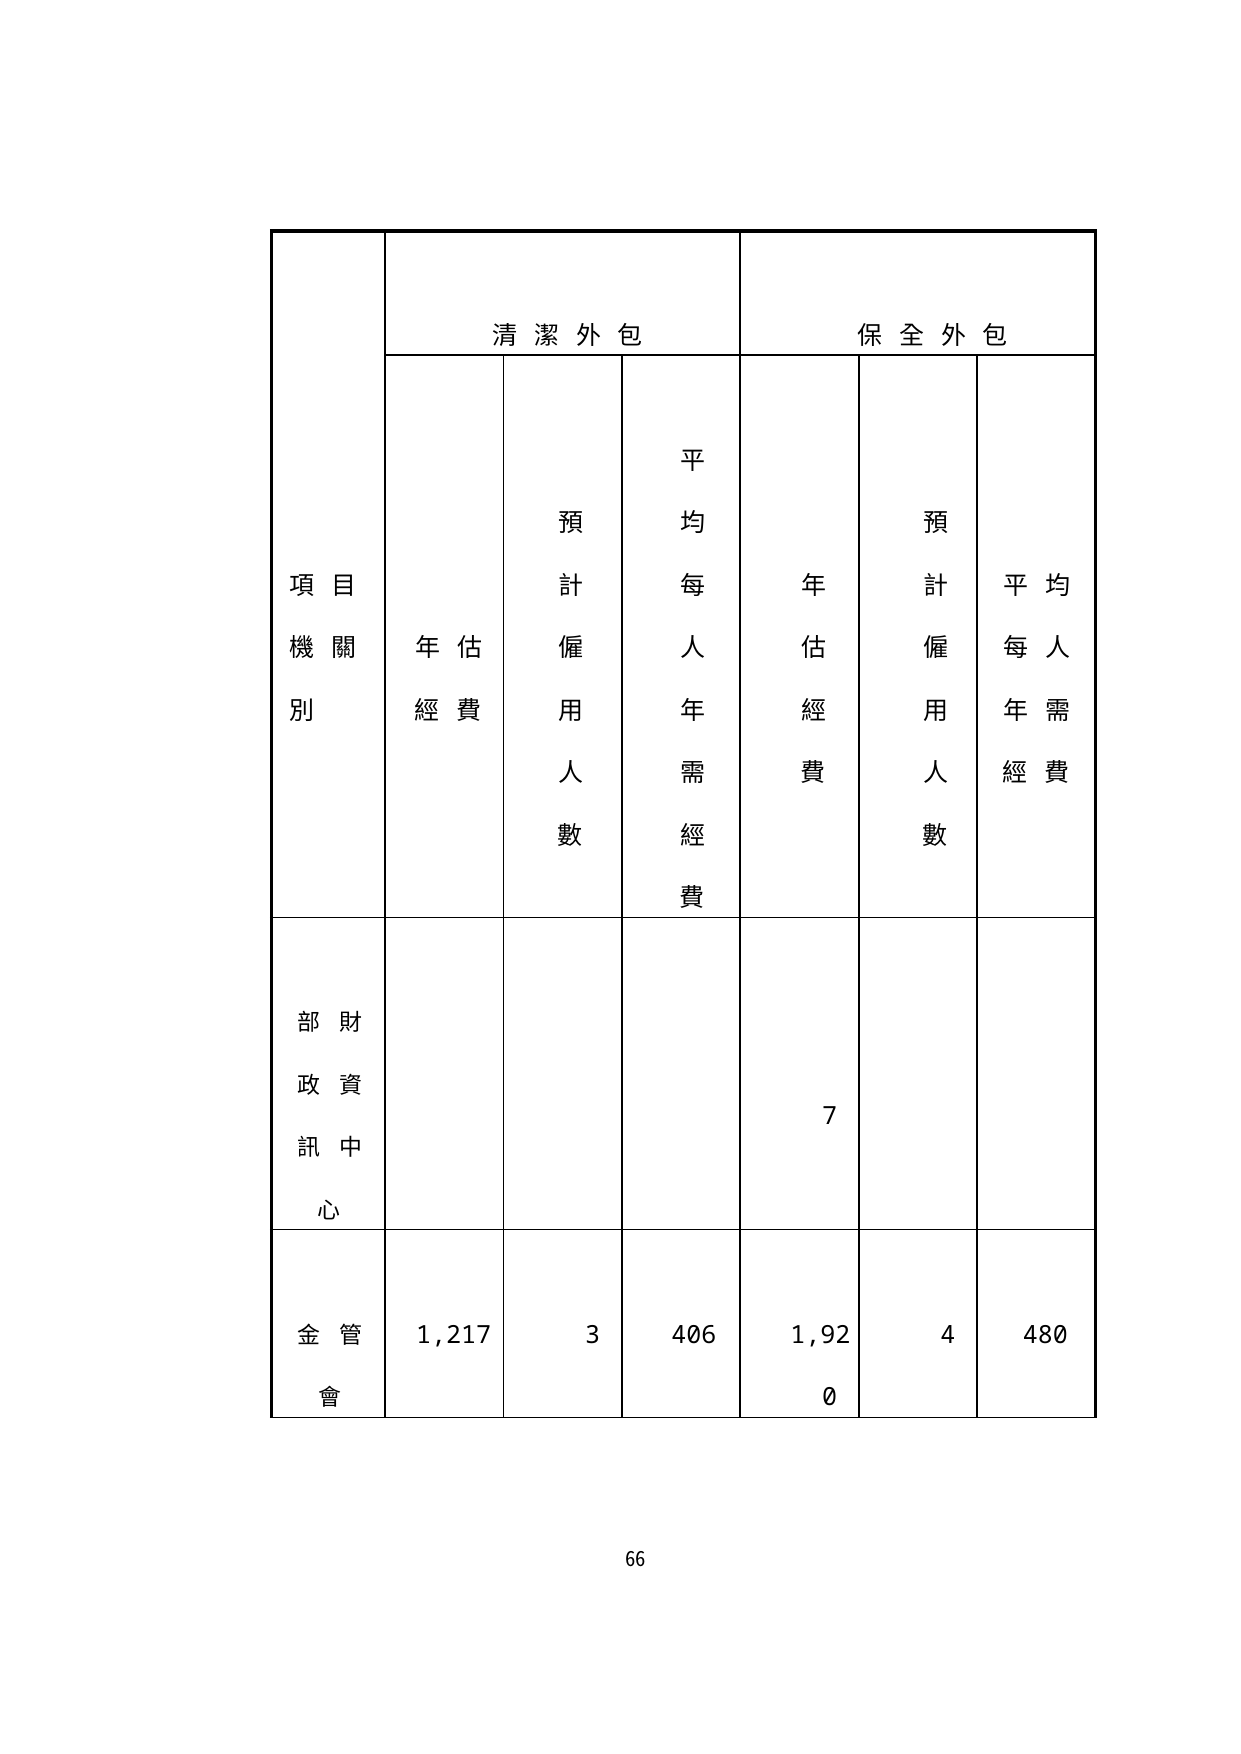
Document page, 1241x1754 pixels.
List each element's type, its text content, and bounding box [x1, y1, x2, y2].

table_cell 3 [504, 1230, 621, 1417]
table_header 項目 機關別 [273, 233, 384, 917]
table_header 保全外包 [741, 233, 1094, 354]
table_cell 1,920 [741, 1230, 858, 1417]
table_cell 部財政資訊中心 [273, 918, 384, 1229]
table_cell 4 [860, 1230, 976, 1417]
table_cell [623, 918, 739, 1229]
table_cell 平均每人年需經費 [623, 356, 739, 917]
table_cell 預計僱用人數 [504, 356, 621, 917]
table_cell [504, 918, 621, 1229]
table_cell 預計僱用人數 [860, 356, 976, 917]
table_cell 年估經費 [741, 356, 858, 917]
table_cell [860, 918, 976, 1229]
table_cell 年估經費 [386, 356, 503, 917]
table_cell [978, 918, 1094, 1229]
table_cell 1,217 [386, 1230, 503, 1417]
table_cell 7 [741, 918, 858, 1229]
table_cell 480 [978, 1230, 1094, 1417]
table_cell 406 [623, 1230, 739, 1417]
table_cell 金管會 [273, 1230, 384, 1417]
table_cell [386, 918, 503, 1229]
table_header 清潔外包 [386, 233, 739, 354]
table_cell 平均每人年需經費 [978, 356, 1094, 917]
